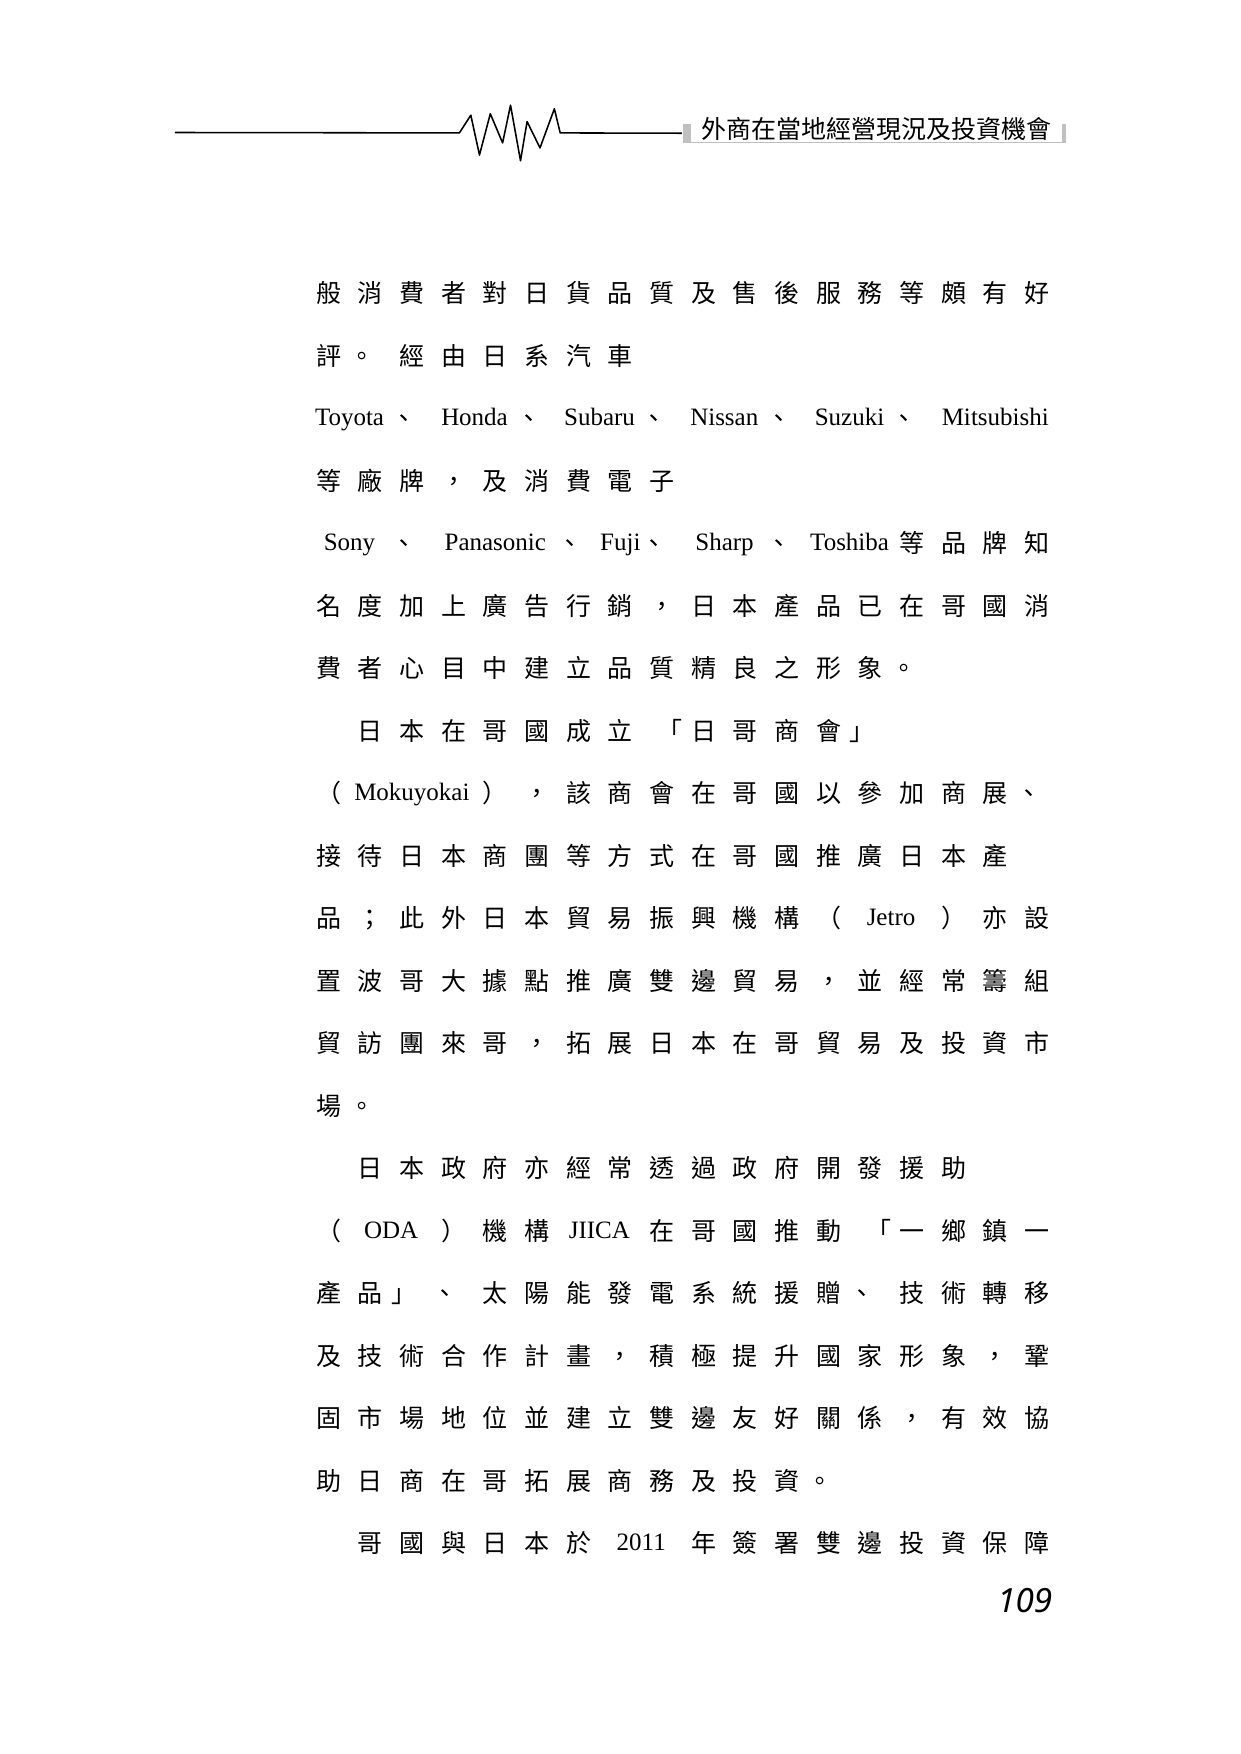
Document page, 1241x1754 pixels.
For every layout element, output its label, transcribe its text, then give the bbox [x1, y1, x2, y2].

text 般消費者對日貨品質及售後服務等頗有好評。經由日系汽車Toyota、Honda、Subaru、Nissan、Suzuki、Mitsubishi等廠牌，及消費電子Sony、Panasonic、Fuji、Sharp、Toshiba等品牌知名度加上廣告行銷，日本產品已在哥國消費者心目中建立品質精良之形象。 [281, 250, 1058, 688]
text 日本政府亦經常透過政府開發援助（ODA）機構JIICA在哥國推動「一鄉鎮一產品」、太陽能發電系統援贈、技術轉移及技術合作計畫，積極提升國家形象，鞏固市場地位並建立雙邊友好關係，有效協助日商在哥拓展商務及投資。 [281, 1125, 1058, 1500]
text 日本在哥國成立「日哥商會」（Mokuyokai），該商會在哥國以參加商展、接待日本商團等方式在哥國推廣日本產品；此外日本貿易振興機構（Jetro）亦設置波哥大據點推廣雙邊貿易，並經常籌組貿訪團來哥，拓展日本在哥貿易及投資市場。 [281, 688, 1058, 1125]
text 哥國與日本於2011年簽署雙邊投資保障 [281, 1500, 1058, 1563]
